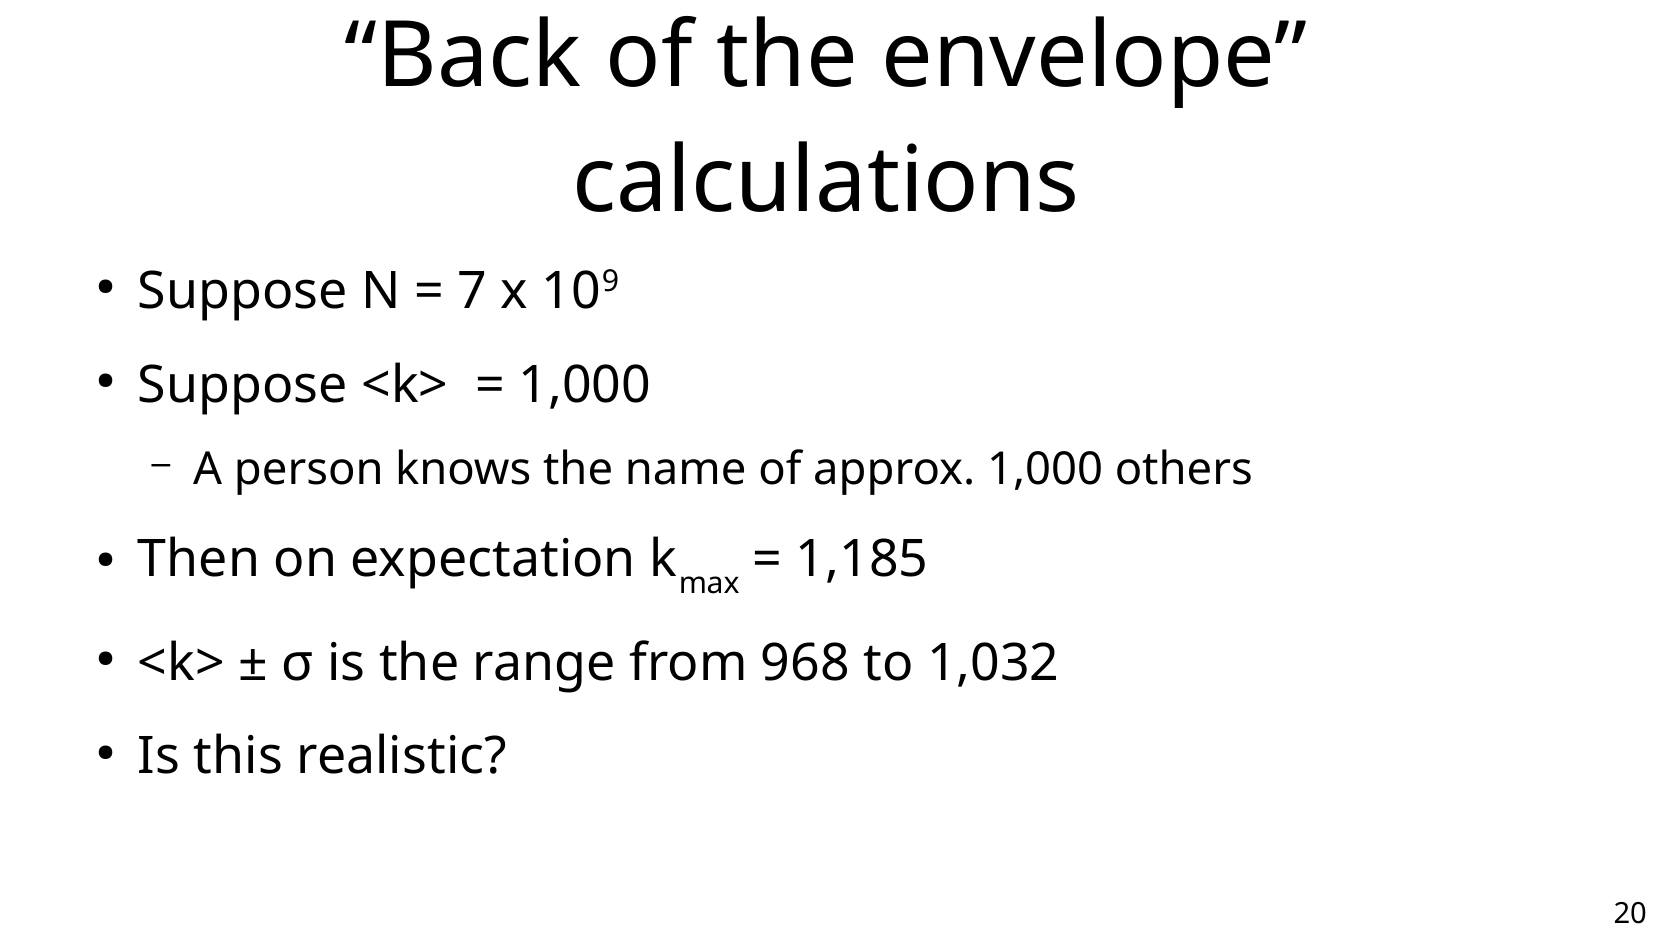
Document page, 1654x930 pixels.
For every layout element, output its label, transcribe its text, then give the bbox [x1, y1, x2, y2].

title “Back of the envelope” calculations [82, 1, 1571, 225]
list Suppose N = 7 x 109 Suppose <k> = 1,000 A person knows the name of approx. 1,000 others Then on expectation kmax = 1,185 <k> ± σ is the range from 968 to 1,032 Is this realistic? [82, 252, 1571, 793]
